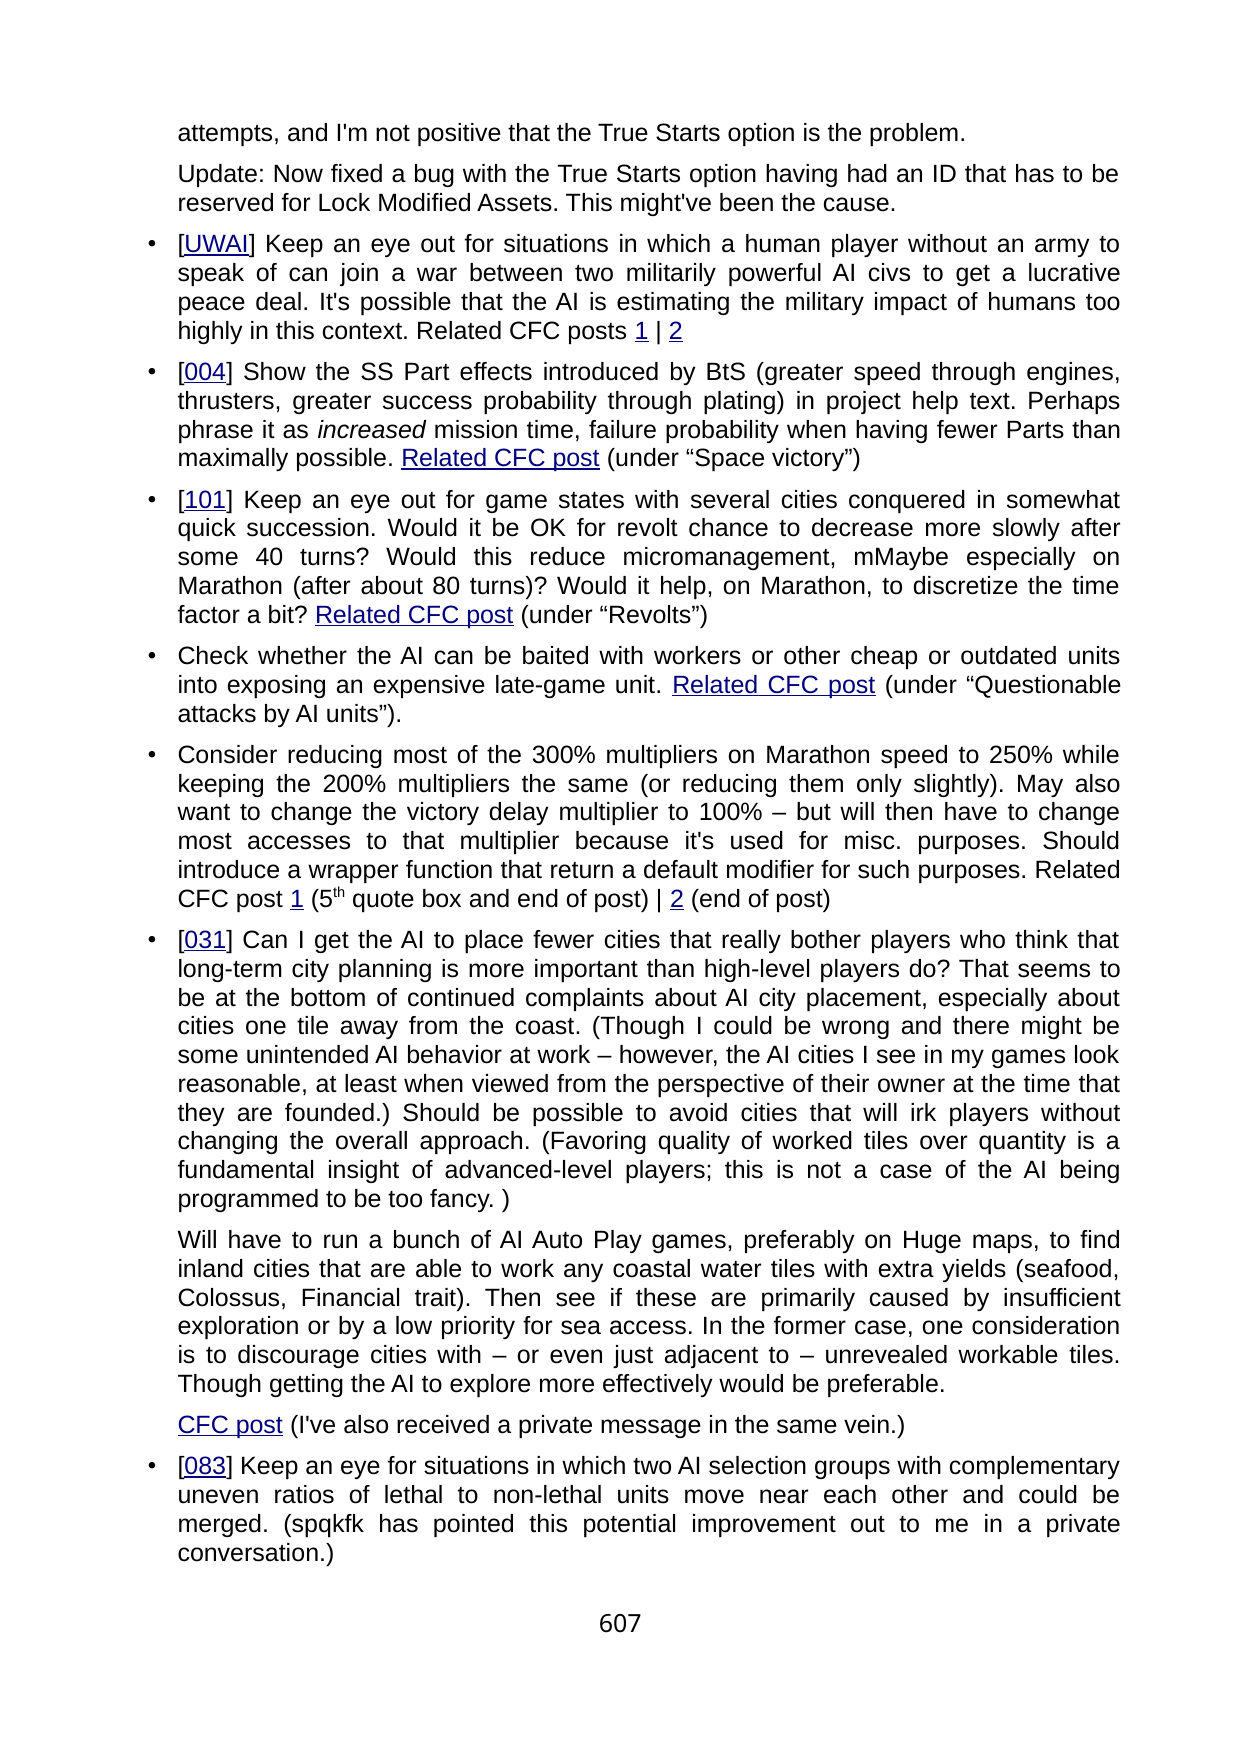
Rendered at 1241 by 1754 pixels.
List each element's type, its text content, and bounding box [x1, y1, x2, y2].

list Update: Now fixed a bug with the True Starts option having had an ID that has to be reserved for Lock Modified Assets. This might've been the cause. [148, 159, 1122, 217]
list [083] Keep an eye for situations in which two AI selection groups with complementary uneven ratios of lethal to non-lethal units move near each other and could be merged. (spqkfk has pointed this potential improvement out to me in a private conversation.) [148, 1451, 1122, 1566]
list Will have to run a bunch of AI Auto Play games, preferably on Huge maps, to find inland cities that are able to work any coastal water tiles with extra yields (seafood, Colossus, Financial trait). Then see if these are primarily caused by insufficient exploration or by a low priority for sea access. In the former case, one consideration is to discourage cities with – or even just adjacent to – unrevealed workable tiles. Though getting the AI to explore more effectively would be preferable. [148, 1225, 1122, 1397]
list Check whether the AI can be baited with workers or other cheap or outdated units into exposing an expensive late-game unit. Related CFC post (under “Questionable attacks by AI units”). [148, 641, 1122, 727]
list [UWAI] Keep an eye out for situations in which a human player without an army to speak of can join a war between two militarily powerful AI civs to get a lucrative peace deal. It's possible that the AI is estimating the military impact of humans too highly in this context. Related CFC posts 1 | 2 [148, 229, 1122, 344]
list [101] Keep an eye out for game states with several cities conquered in somewhat quick succession. Would it be OK for revolt chance to decrease more slowly after some 40 turns? Would this reduce micromanagement, mMaybe especially on Marathon (after about 80 turns)? Would it help, on Marathon, to discretize the time factor a bit? Related CFC post (under “Revolts”) [148, 484, 1122, 628]
list [031] Can I get the AI to place fewer cities that really bother players who think that long-term city planning is more important than high-level players do? That seems to be at the bottom of continued complaints about AI city placement, especially about cities one tile away from the coast. (Though I could be wrong and there might be some unintended AI behavior at work – however, the AI cities I see in my games look reasonable, at least when viewed from the perspective of their owner at the time that they are founded.) Should be possible to avoid cities that will irk players without changing the overall approach. (Favoring quality of worked tiles over quantity is a fundamental insight of advanced-level players; this is not a case of the AI being programmed to be too fancy. ) [148, 925, 1122, 1212]
list Consider reducing most of the 300% multipliers on Marathon speed to 250% while keeping the 200% multipliers the same (or reducing them only slightly). May also want to change the victory delay multiplier to 100% – but will then have to change most accesses to that multiplier because it's used for misc. purposes. Should introduce a wrapper function that return a default modifier for such purposes. Related CFC post 1 (5th quote box and end of post) | 2 (end of post) [148, 740, 1122, 912]
list CFC post (I've also received a private message in the same vein.) [148, 1410, 1122, 1439]
list attempts, and I'm not positive that the True Starts option is the problem. [148, 118, 1122, 147]
list [004] Show the SS Part effects introduced by BtS (greater speed through engines, thrusters, greater success probability through plating) in project help text. Perhaps phrase it as increased mission time, failure probability when having fewer Parts than maximally possible. Related CFC post (under “Space victory”) [148, 357, 1122, 472]
